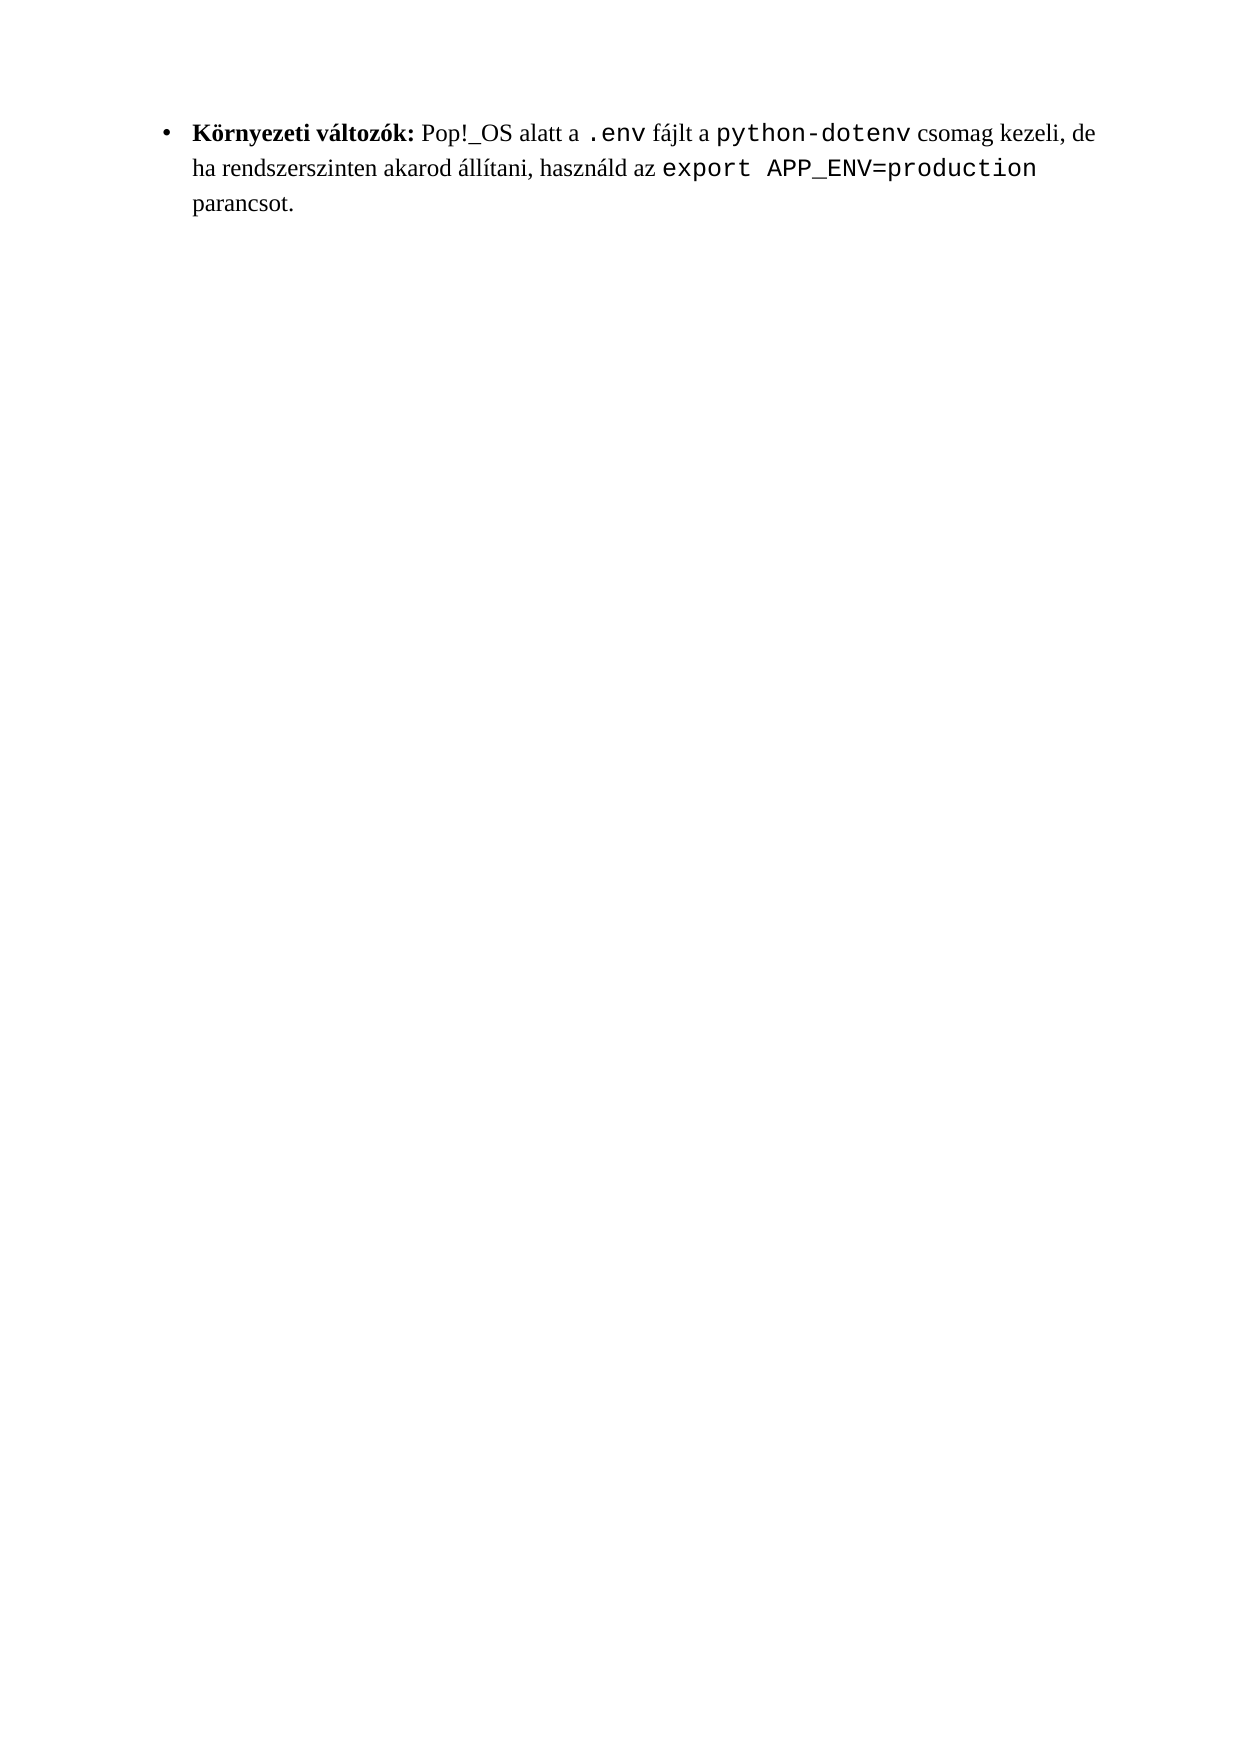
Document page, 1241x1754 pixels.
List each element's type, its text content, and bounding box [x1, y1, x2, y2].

list Környezeti változók: Pop!_OS alatt a .env fájlt a python-dotenv csomag kezeli, de ha rendszerszinten akarod állítani, használd az export APP_ENV=production parancsot. [162, 118, 1122, 217]
